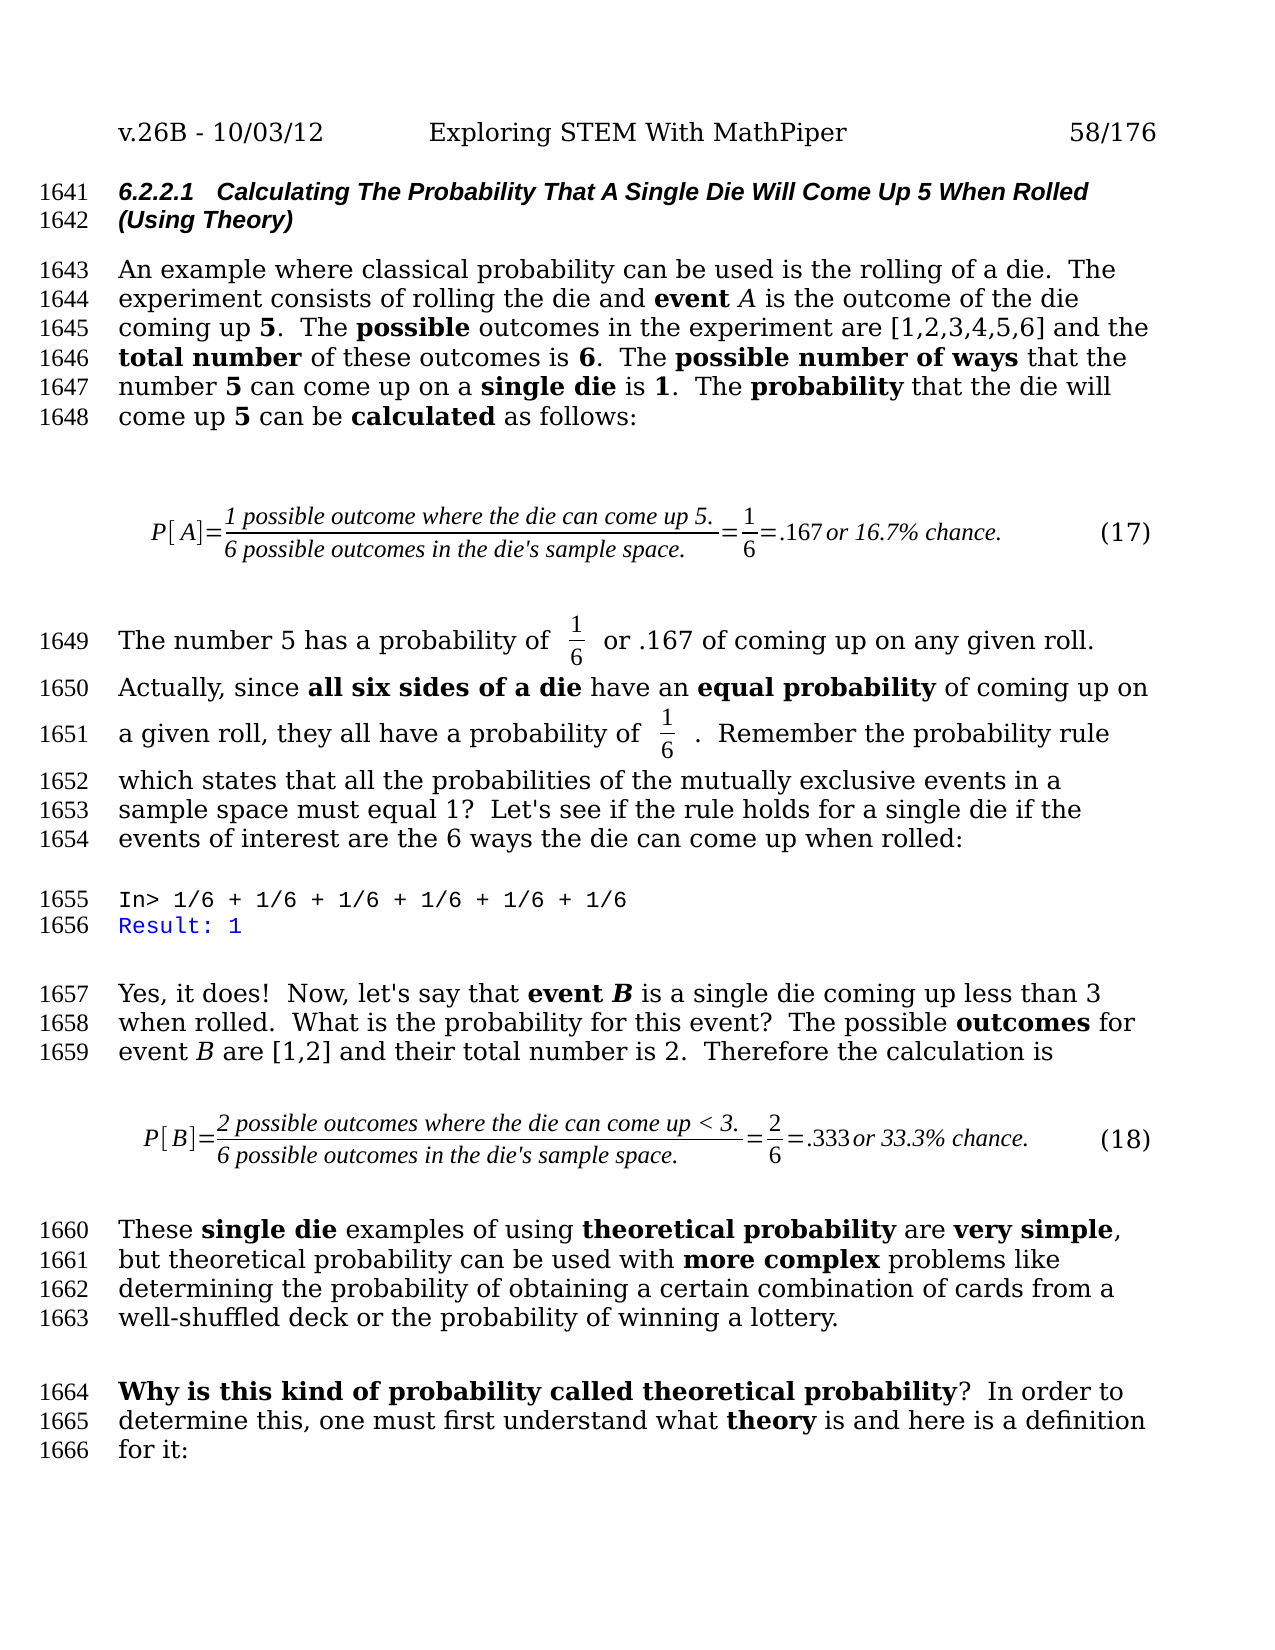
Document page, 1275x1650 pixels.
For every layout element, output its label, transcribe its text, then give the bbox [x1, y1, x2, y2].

subtitle Calculating The Probability That A Single Die Will Come Up 5 When Rolled (Using Theory) [118, 177, 1157, 234]
table_header [118, 495, 1041, 571]
text Why is this kind of probability called theoretical probability? In order to determine this, one must first understand what theory is and here is a definition for it: [118, 1376, 1157, 1464]
table_header [118, 1102, 1041, 1177]
text Result: 1 [118, 914, 1157, 940]
table_header (17) [1041, 495, 1157, 571]
text These single die examples of using theoretical probability are very simple, but theoretical probability can be used with more complex problems like determining the probability of obtaining a certain combination of cards from a well-shuffled deck or the probability of winning a lottery. [118, 1215, 1157, 1332]
text The number 5 has a probability ofor .167 of coming up on any given roll. Actually, since all six sides of a die have an equal probability of coming up on a given roll, they all have a probability of. Remember the probability rule which states that all the probabilities of the mutually exclusive events in a sample space must equal 1? Let's see if the rule holds for a single die if the events of interest are the 6 ways the die can come up when rolled: [118, 609, 1157, 853]
text In> 1/6 + 1/6 + 1/6 + 1/6 + 1/6 + 1/6 [118, 888, 1157, 914]
table_header (18) [1041, 1102, 1157, 1177]
text Yes, it does! Now, let's say that event B is a single die coming up less than 3 when rolled. What is the probability for this event? The possible outcomes for event B are [1,2] and their total number is 2. Therefore the calculation is [118, 978, 1157, 1066]
text An example where classical probability can be used is the rolling of a die. The experiment consists of rolling the die and event A is the outcome of the die coming up 5. The possible outcomes in the experiment are [1,2,3,4,5,6] and the total number of these outcomes is 6. The possible number of ways that the number 5 can come up on a single die is 1. The probability that the die will come up 5 can be calculated as follows: [118, 255, 1157, 431]
